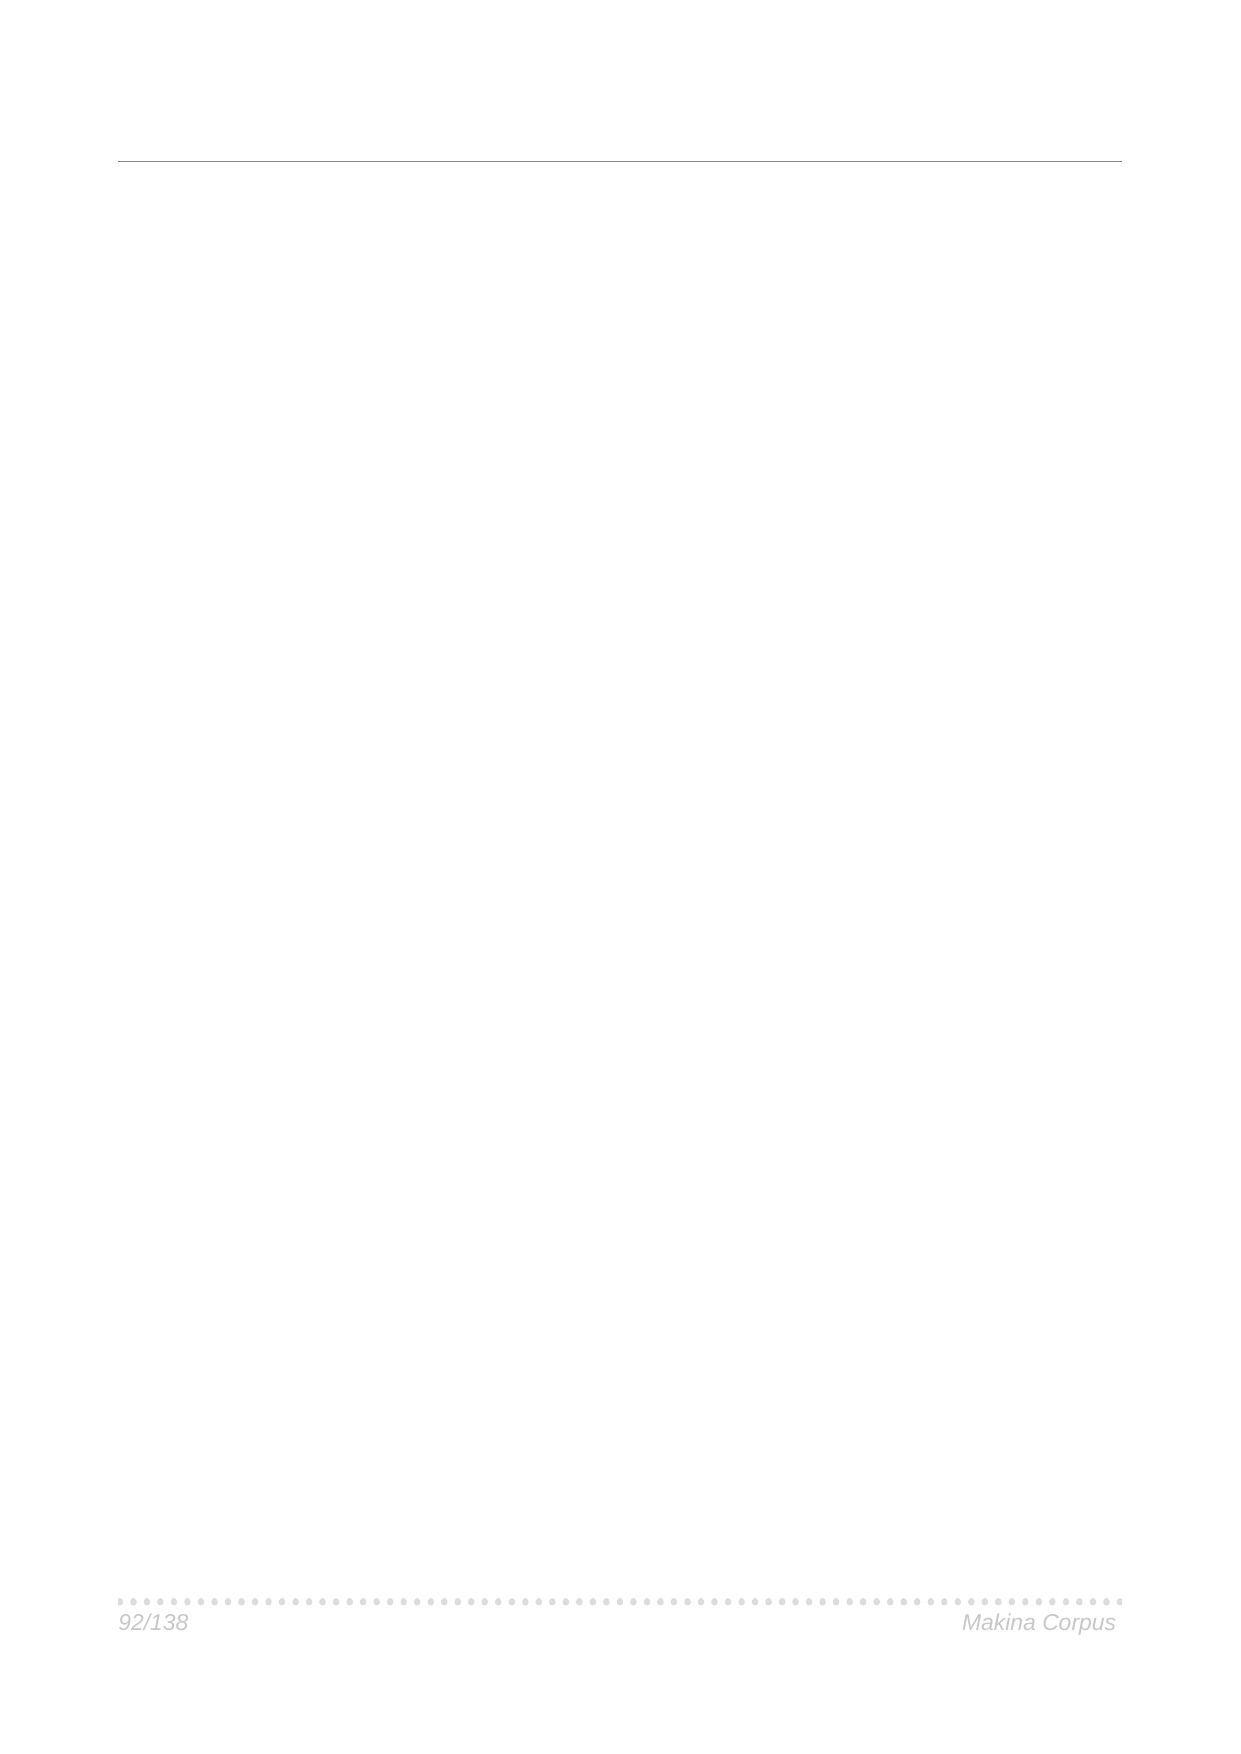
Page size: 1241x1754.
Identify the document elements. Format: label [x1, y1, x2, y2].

picture [118, 1593, 1123, 1610]
